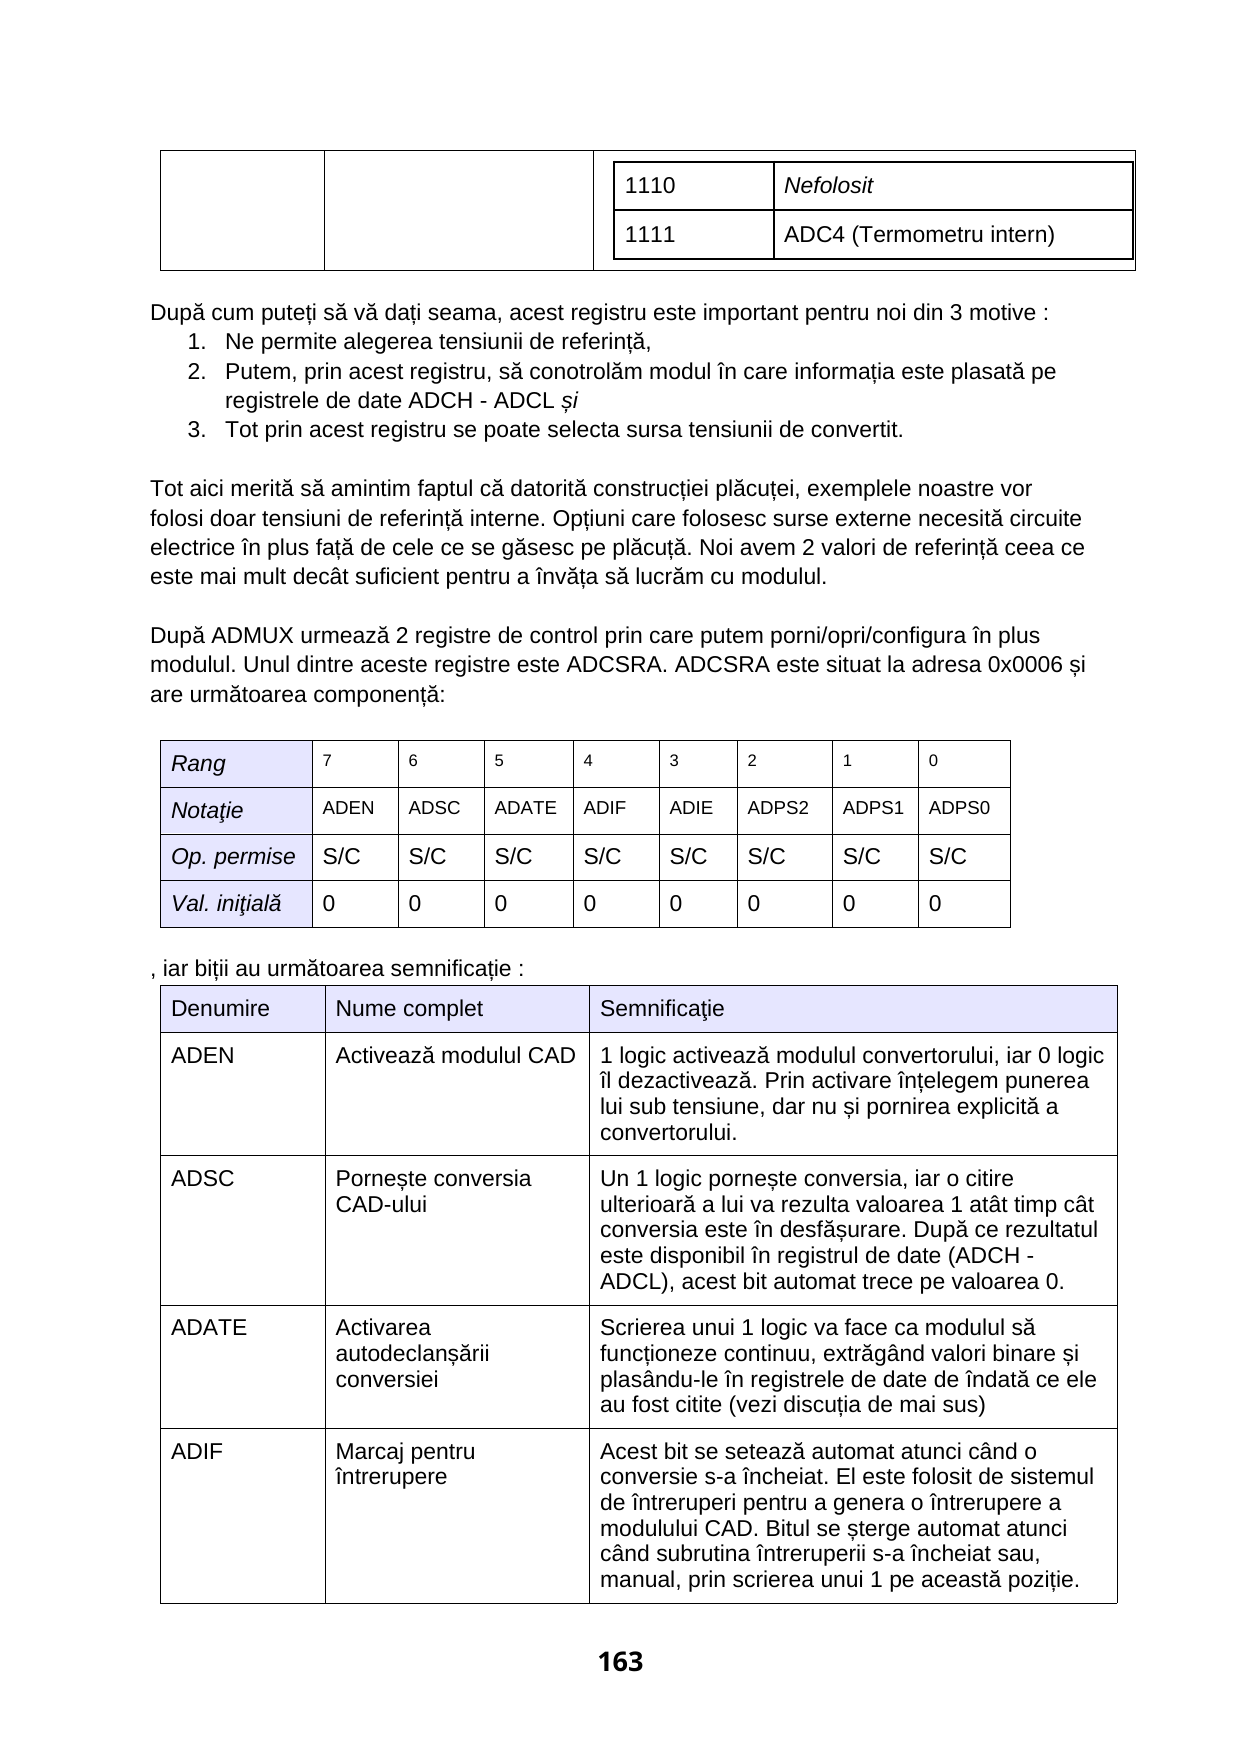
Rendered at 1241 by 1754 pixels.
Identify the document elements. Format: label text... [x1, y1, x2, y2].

table_cell Pornește conversia CAD-ului [326, 1156, 589, 1304]
table_cell 0 [485, 881, 573, 927]
table_cell 0 [833, 881, 918, 927]
table_cell 1 logic activează modulul convertorului, iar 0 logic îl dezactivează. Prin activare înțelegem punerea lui sub tensiune, dar nu și pornirea explicită a convertorului. [590, 1033, 1117, 1155]
table_cell S/C [660, 835, 737, 880]
table_cell ADC4 (Termometru intern) [775, 211, 1132, 258]
table_cell Op. permise [161, 835, 312, 880]
table_cell S/C [399, 835, 484, 880]
list Ne permite alegerea tensiunii de referință, [187, 329, 1091, 355]
table_cell 0 [399, 881, 484, 927]
table_cell Notaţie [161, 788, 312, 833]
text După cum puteți să vă dați seama, acest registru este important pentru noi din 3 motive : [150, 300, 1091, 325]
table_header Rang [161, 741, 312, 787]
table_header 6 [399, 741, 484, 787]
table_cell 0 [738, 881, 832, 927]
table_cell ADATE [161, 1306, 325, 1428]
table_cell [325, 151, 593, 270]
table_header Semnificaţie [590, 986, 1117, 1032]
table_cell 1110 [615, 163, 773, 209]
table_cell [594, 151, 1135, 270]
table_cell ADPS2 [738, 788, 832, 833]
table_cell 0 [919, 881, 1010, 927]
table_cell ADIE [660, 788, 737, 833]
table_cell ADEN [313, 788, 398, 833]
table_cell ADSC [161, 1156, 325, 1304]
table_cell Scrierea unui 1 logic va face ca modulul să funcționeze continuu, extrăgând valori binare și plasându-le în registrele de date de îndată ce ele au fost citite (vezi discuția de mai sus) [590, 1306, 1117, 1428]
table_header Denumire [161, 986, 325, 1032]
table_cell Activarea autodeclanșării conversiei [326, 1306, 589, 1428]
table_cell ADPS0 [919, 788, 1010, 833]
table_cell Un 1 logic pornește conversia, iar o citire ulterioară a lui va rezulta valoarea 1 atât timp cât conversia este în desfășurare. După ce rezultatul este disponibil în registrul de date (ADCH - ADCL), acest bit automat trece pe valoarea 0. [590, 1156, 1117, 1304]
list Putem, prin acest registru, să conotrolăm modul în care informația este plasată pe registrele de date ADCH - ADCL și [187, 358, 1091, 413]
table_header 1 [833, 741, 918, 787]
table_cell 0 [660, 881, 737, 927]
table_header 4 [574, 741, 659, 787]
table_cell ADIF [161, 1429, 325, 1603]
table_cell Val. iniţială [161, 881, 312, 927]
table_cell Marcaj pentru întrerupere [326, 1429, 589, 1603]
table_cell Acest bit se setează automat atunci când o conversie s-a încheiat. El este folosit de sistemul de întreruperi pentru a genera o întrerupere a modulului CAD. Bitul se șterge automat atunci când subrutina întreruperii s-a încheiat sau, manual, prin scrierea unui 1 pe această poziție. [590, 1429, 1117, 1603]
table_cell 0 [313, 881, 398, 927]
table_header 7 [313, 741, 398, 787]
table_cell ADSC [399, 788, 484, 833]
list Tot prin acest registru se poate selecta sursa tensiunii de convertit. [187, 417, 1091, 443]
table_header Nume complet [326, 986, 589, 1032]
table_cell 0 [574, 881, 659, 927]
table_cell S/C [833, 835, 918, 880]
table_cell S/C [485, 835, 573, 880]
table_header 3 [660, 741, 737, 787]
table_header 0 [919, 741, 1010, 787]
text , iar biții au următoarea semnificație : [150, 956, 1091, 982]
table_cell ADPS1 [833, 788, 918, 833]
table_cell S/C [313, 835, 398, 880]
table_header 2 [738, 741, 832, 787]
table_cell ADATE [485, 788, 573, 833]
table_cell Activează modulul CAD [326, 1033, 589, 1155]
table_cell ADEN [161, 1033, 325, 1155]
table_cell S/C [574, 835, 659, 880]
table_cell Nefolosit [775, 163, 1132, 209]
table_cell S/C [919, 835, 1010, 880]
table_cell [161, 151, 324, 270]
table_cell S/C [738, 835, 832, 880]
text Tot aici merită să amintim faptul că datorită construcției plăcuței, exemplele noastre vor folosi doar tensiuni de referință interne. Opțiuni care folosesc surse externe necesită circuite electrice în plus față de cele ce se găsesc pe plăcuță. Noi avem 2 valori de referință ceea ce este mai mult decât suficient pentru a învăța să lucrăm cu modulul. [150, 476, 1091, 590]
table_cell 1111 [615, 211, 773, 258]
table_cell ADIF [574, 788, 659, 833]
table_header 5 [485, 741, 573, 787]
text După ADMUX urmează 2 registre de control prin care putem porni/opri/configura în plus modulul. Unul dintre aceste registre este ADCSRA. ADCSRA este situat la adresa 0x0006 și are următoarea componență: [150, 623, 1091, 707]
